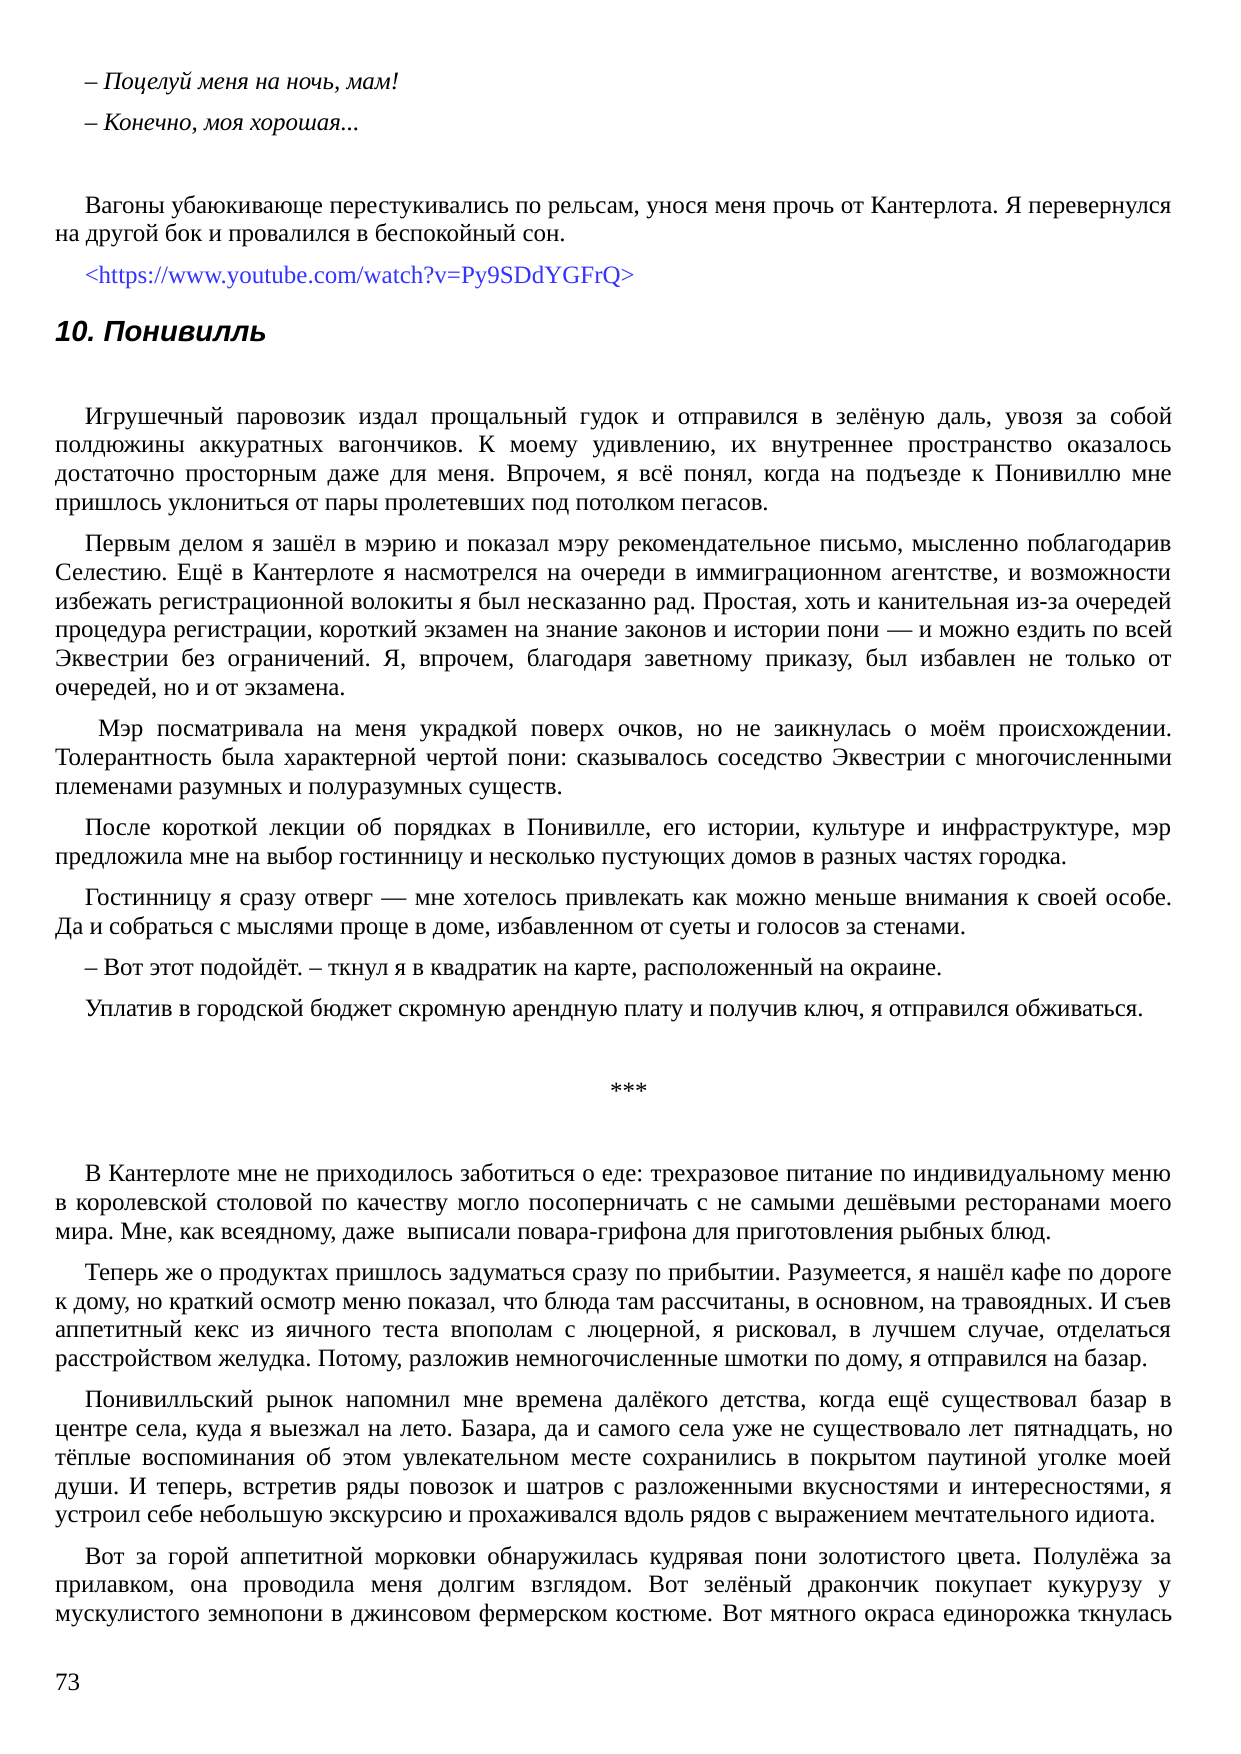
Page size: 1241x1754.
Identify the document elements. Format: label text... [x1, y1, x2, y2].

text *** [55, 1076, 1173, 1104]
text После короткой лекции об порядках в Понивилле, его истории, культуре и инфраструктуре, мэр предложила мне на выбор гостинницу и несколько пустующих домов в разных частях городка. [55, 812, 1173, 869]
subtitle 10. Понивилль [55, 313, 1173, 347]
text Гостинницу я сразу отверг — мне хотелось привлекать как можно меньше внимания к своей особе. Да и собраться с мыслями проще в доме, избавленном от суеты и голосов за стенами. [55, 882, 1173, 939]
text Мэр посматривала на меня украдкой поверх очков, но не заикнулась о моём происхождении. Толерантность была характерной чертой пони: сказывалось соседство Эквестрии с многочисленными племенами разумных и полуразумных существ. [55, 713, 1173, 799]
text Первым делом я зашёл в мэрию и показал мэру рекомендательное письмо, мысленно поблагодарив Селестию. Ещё в Кантерлоте я насмотрелся на очереди в иммиграционном агентстве, и возможности избежать регистрационной волокиты я был несказанно рад. Простая, хоть и канительная из-за очередей процедура регистрации, короткий экзамен на знание законов и истории пони — и можно ездить по всей Эквестрии без ограничений. Я, впрочем, благодаря заветному приказу, был избавлен не только от очередей, но и от экзамена. [55, 528, 1173, 701]
text <https://www.youtube.com/watch?v=Py9SDdYGFrQ> [55, 260, 1173, 288]
text Вагоны убаюкивающе перестукивались по рельсам, унося меня прочь от Кантерлота. Я перевернулся на другой бок и провалился в беспокойный сон. [55, 190, 1173, 247]
text Уплатив в городской бюджет скромную арендную плату и получив ключ, я отправился обживаться. [55, 993, 1173, 1022]
text Понивилльский рынок напомнил мне времена далёкого детства, когда ещё существовал базар в центре села, куда я выезжал на лето. Базара, да и самого села уже не существовало лет пятнадцать, но тёплые воспоминания об этом увлекательном месте сохранились в покрытом паутиной уголке моей души. И теперь, встретив ряды повозок и шатров с разложенными вкусностями и интересностями, я устроил себе небольшую экскурсию и прохаживался вдоль рядов с выражением мечтательного идиота. [55, 1384, 1173, 1528]
text Игрушечный паровозик издал прощальный гудок и отправился в зелёную даль, увозя за собой полдюжины аккуратных вагончиков. К моему удивлению, их внутреннее пространство оказалось достаточно просторным даже для меня. Впрочем, я всё понял, когда на подъезде к Понивиллю мне пришлось уклониться от пары пролетевших под потолком пегасов. [55, 401, 1173, 516]
text – Конечно, моя хорошая... [55, 107, 1173, 136]
text Теперь же о продуктах пришлось задуматься сразу по прибытии. Разумеется, я нашёл кафе по дороге к дому, но краткий осмотр меню показал, что блюда там рассчитаны, в основном, на травоядных. И съев аппетитный кекс из яичного теста впополам с люцерной, я рисковал, в лучшем случае, отделаться расстройством желудка. Потому, разложив немногочисленные шмотки по дому, я отправился на базар. [55, 1257, 1173, 1372]
text В Кантерлоте мне не приходилось заботиться о еде: трехразовое питание по индивидуальному меню в королевской столовой по качеству могло посоперничать с не самыми дешёвыми ресторанами моего мира. Мне, как всеядному, даже выписали повара-грифона для приготовления рыбных блюд. [55, 1158, 1173, 1244]
text – Поцелуй меня на ночь, мам! [55, 66, 1173, 95]
text – Вот этот подойдёт. – ткнул я в квадратик на карте, расположенный на окраине. [55, 952, 1173, 981]
text Вот за горой аппетитной морковки обнаружилась кудрявая пони золотистого цвета. Полулёжа за прилавком, она проводила меня долгим взглядом. Вот зелёный дракончик покупает кукурузу у мускулистого земнопони в джинсовом фермерском костюме. Вот мятного окраса единорожка ткнулась [55, 1541, 1173, 1627]
